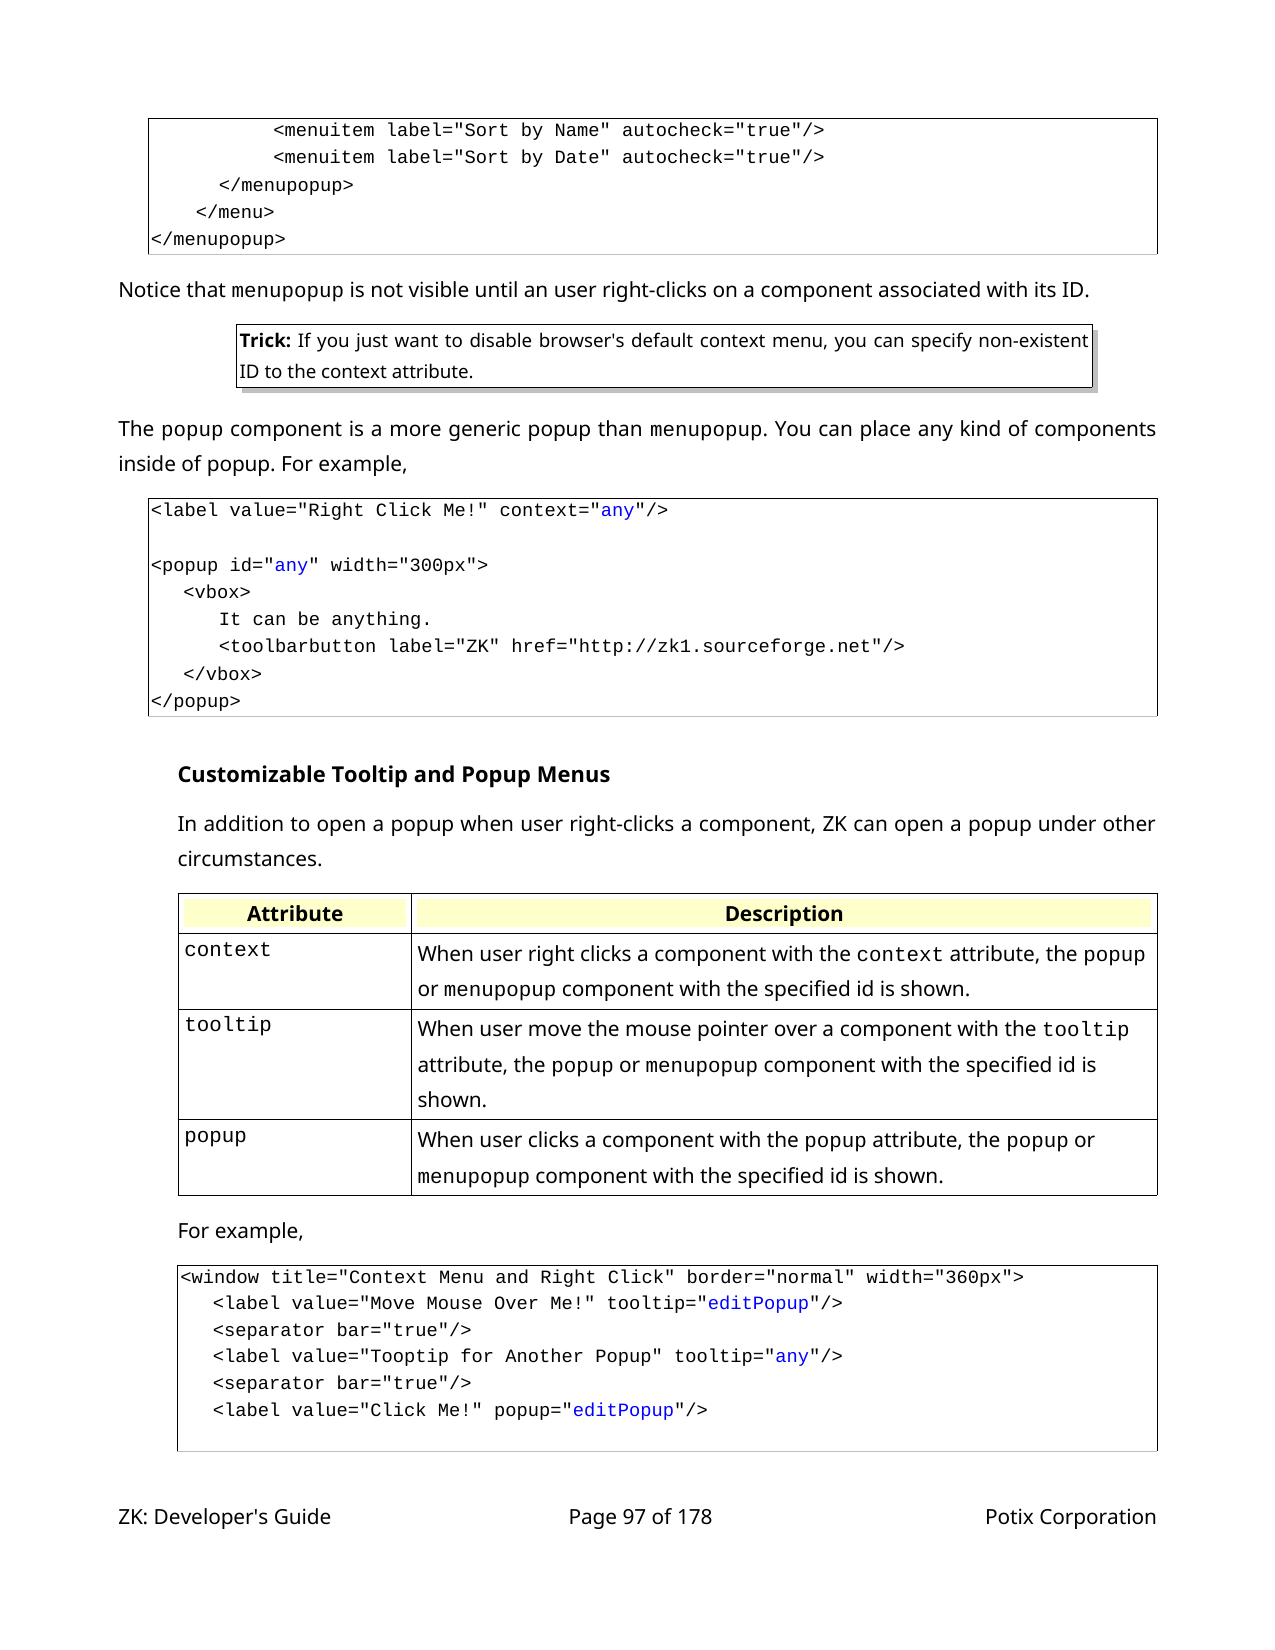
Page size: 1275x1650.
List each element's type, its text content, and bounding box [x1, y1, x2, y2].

text </popup> [149, 689, 1157, 716]
text Notice that menupopup is not visible until an user right-clicks on a component associated with its ID. [118, 275, 1157, 303]
table_cell When user clicks a component with the popup attribute, the popup or menupopup component with the specified id is shown. [412, 1120, 1157, 1195]
table_header Description [412, 894, 1157, 933]
text <toolbarbutton label="ZK" href="http://zk1.sourceforge.net"/> [149, 634, 1157, 658]
text <vbox> [149, 580, 1157, 604]
table_cell tooltip [179, 1010, 411, 1119]
text <popup id="any" width="300px"> [149, 553, 1157, 577]
text In addition to open a popup when user right-clicks a component, ZK can open a popup under other circumstances. [177, 809, 1157, 872]
text <menuitem label="Sort by Date" autocheck="true"/> [149, 145, 1157, 169]
text </vbox> [149, 661, 1157, 686]
table_cell popup [179, 1120, 411, 1195]
table_header Attribute [179, 894, 411, 933]
text <menuitem label="Sort by Name" autocheck="true"/> [149, 119, 1157, 142]
text Trick: If you just want to disable browser's default context menu, you can specify non-existent ID to the context attribute. [237, 325, 1092, 387]
text The popup component is a more generic popup than menupopup. You can place any kind of components inside of popup. For example, [118, 414, 1157, 478]
text </menupopup> [149, 172, 1157, 197]
table_cell When user right clicks a component with the context attribute, the popup or menupopup component with the specified id is shown. [412, 934, 1157, 1009]
text It can be anything. [149, 607, 1157, 631]
text </menupopup> [149, 227, 1157, 254]
table_cell When user move the mouse pointer over a component with the tooltip attribute, the popup or menupopup component with the specified id is shown. [412, 1010, 1157, 1119]
text For example, [177, 1216, 1157, 1244]
subtitle Customizable Tooltip and Popup Menus [177, 758, 1157, 788]
text </menu> [149, 200, 1157, 224]
text <label value="Right Click Me!" context="any"/> [149, 499, 1157, 523]
text <window title="Context Menu and Right Click" border="normal" width="360px"> <label value="Move Mouse Over Me!" tooltip="editPopup"/> <separator bar="true"/> <label value="Tooptip for Another Popup" tooltip="any"/> <separator bar="true"/> <label value="Click Me!" popup="editPopup"/> [178, 1266, 1157, 1451]
table_cell context [179, 934, 411, 1009]
